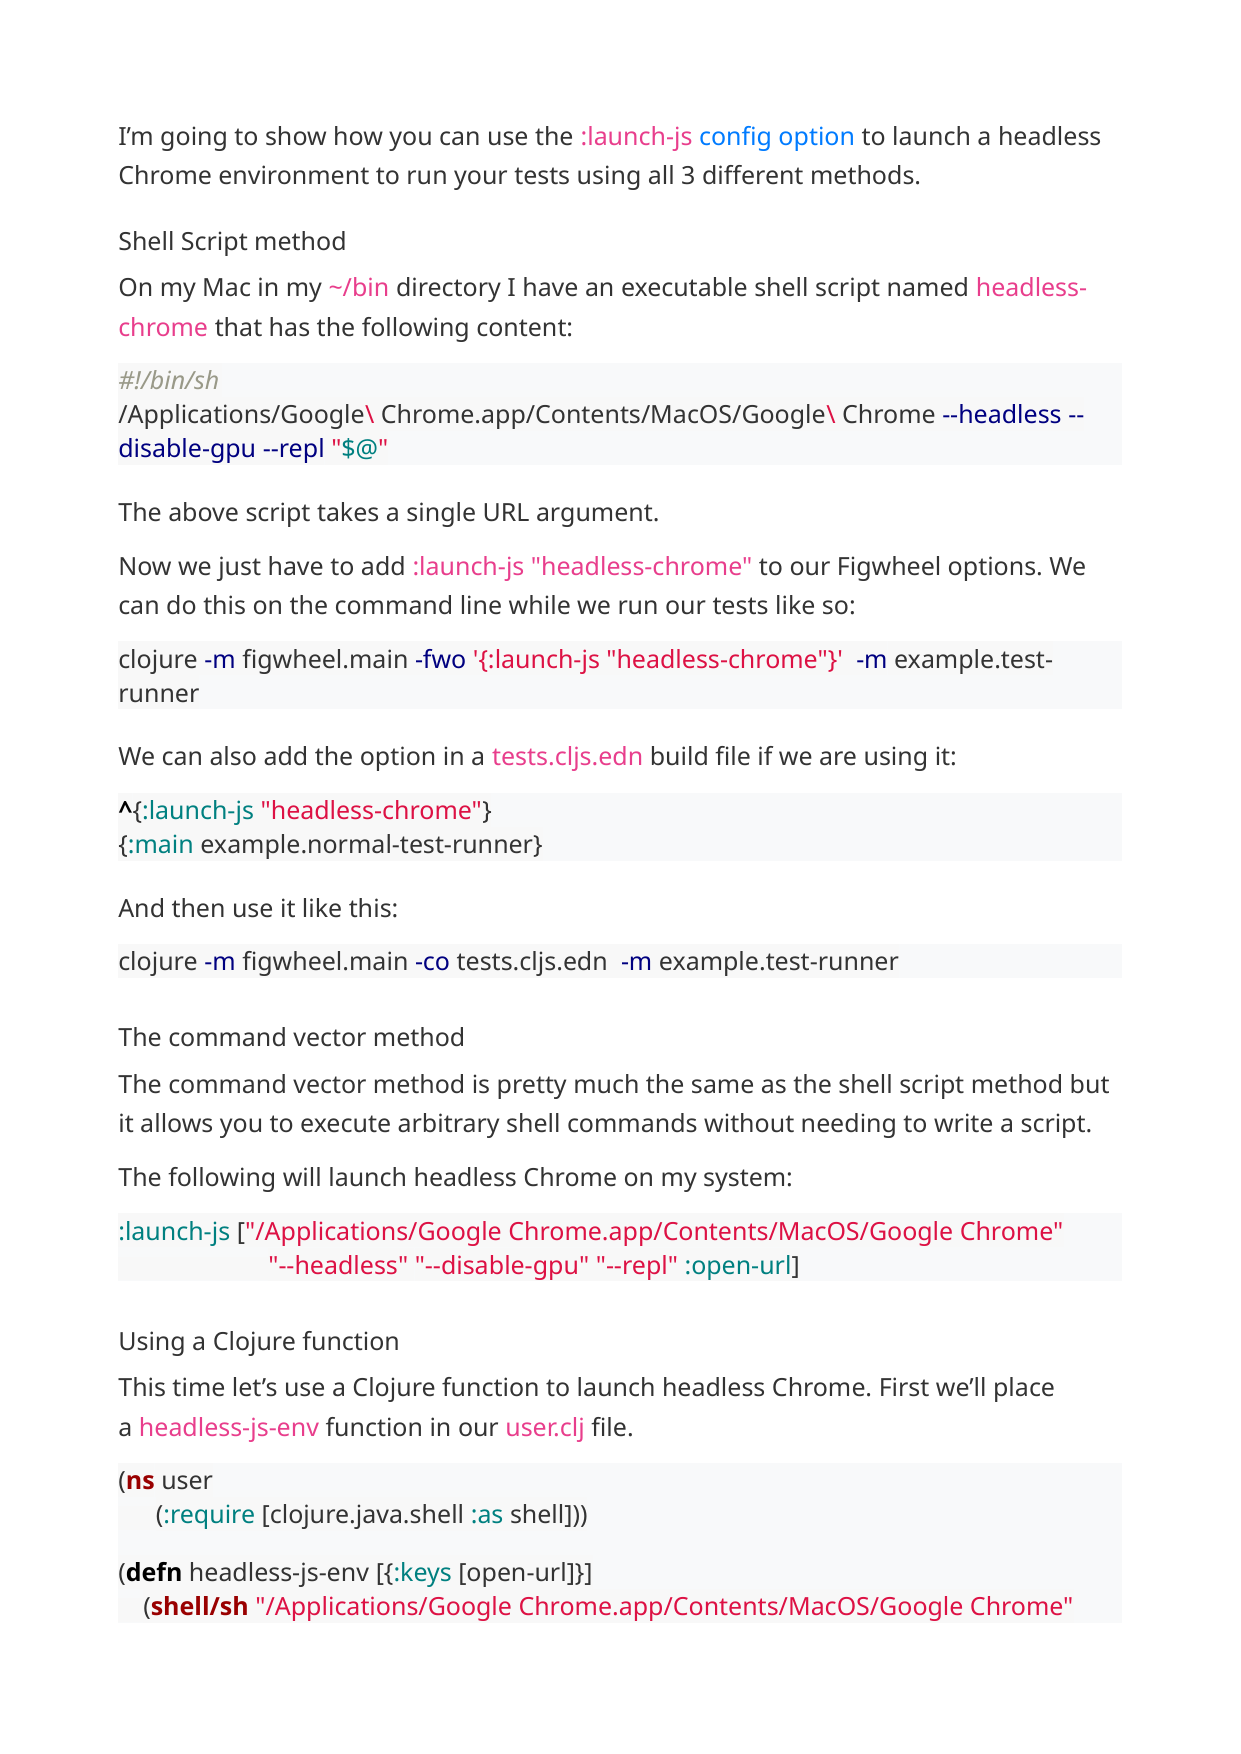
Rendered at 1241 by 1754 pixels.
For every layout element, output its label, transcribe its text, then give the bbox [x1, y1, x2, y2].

text ^{:launch-js "headless-chrome"} [118, 793, 1122, 827]
text I’m going to show how you can use the :launch-js config option to launch a headless Chrome environment to run your tests using all 3 different methods. [118, 118, 1122, 191]
text (defn headless-js-env [{:keys [open-url]}] [118, 1555, 1122, 1589]
text {:main example.normal-test-runner} [118, 827, 1122, 861]
text (shell/sh "/Applications/Google Chrome.app/Contents/MacOS/Google Chrome" [118, 1589, 1122, 1623]
text We can also add the option in a tests.cljs.edn build file if we are using it: [118, 739, 1122, 773]
subtitle Using a Clojure function [118, 1323, 1122, 1357]
text clojure -m figwheel.main -fwo '{:launch-js "headless-chrome"}' -m example.test-runner [118, 641, 1122, 709]
text Now we just have to add :launch-js "headless-chrome" to our Figwheel options. We can do this on the command line while we run our tests like so: [118, 548, 1122, 622]
text This time let’s use a Clojure function to launch headless Chrome. First we’ll place a headless-js-env function in our user.clj file. [118, 1370, 1122, 1443]
text clojure -m figwheel.main -co tests.cljs.edn -m example.test-runner [118, 944, 1122, 978]
text The following will launch headless Chrome on my system: [118, 1159, 1122, 1194]
text (ns user [118, 1463, 1122, 1497]
text The above script takes a single URL argument. [118, 495, 1122, 529]
text On my Mac in my ~/bin directory I have an executable shell script named headless-chrome that has the following content: [118, 270, 1122, 343]
subtitle The command vector method [118, 1020, 1122, 1054]
text And then use it like this: [118, 890, 1122, 924]
text :launch-js ["/Applications/Google Chrome.app/Contents/MacOS/Google Chrome" [118, 1213, 1122, 1247]
subtitle Shell Script method [118, 223, 1122, 258]
text The command vector method is pretty much the same as the shell script method but it allows you to execute arbitrary shell commands without needing to write a script. [118, 1067, 1122, 1140]
text #!/bin/sh [118, 363, 1122, 397]
text "--headless" "--disable-gpu" "--repl" :open-url] [118, 1247, 1122, 1281]
text /Applications/Google\ Chrome.app/Contents/MacOS/Google\ Chrome --headless --disable-gpu --repl "$@" [118, 397, 1122, 465]
text (:require [clojure.java.shell :as shell])) [118, 1497, 1122, 1531]
